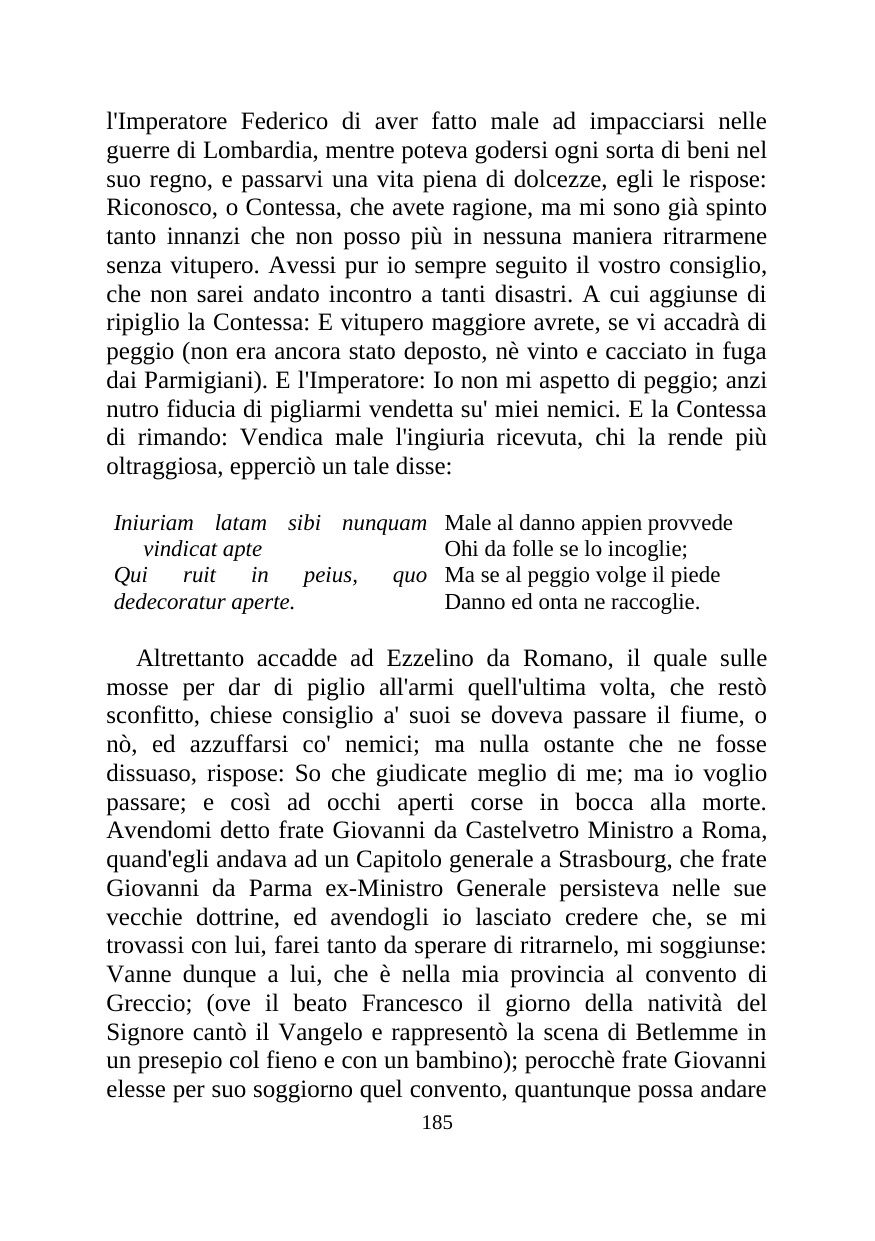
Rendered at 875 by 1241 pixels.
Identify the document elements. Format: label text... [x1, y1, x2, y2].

text Altrettanto accadde ad Ezzelino da Romano, il quale sulle mosse per dar di piglio all'armi quell'ultima volta, che restò sconfitto, chiese consiglio a' suoi se doveva passare il fiume, o nò, ed azzuffarsi co' nemici; ma nulla ostante che ne fosse dissuaso, rispose: So che giudicate meglio di me; ma io voglio passare; e così ad occhi aperti corse in bocca alla morte. Avendomi detto frate Giovanni da Castelvetro Ministro a Roma, quand'egli andava ad un Capitolo generale a Strasbourg, che frate Giovanni da Parma ex-Ministro Generale persisteva nelle sue vecchie dottrine, ed avendogli io lasciato credere che, se mi trovassi con lui, farei tanto da sperare di ritrarnelo, mi soggiunse: Vanne dunque a lui, che è nella mia provincia al convento di Greccio; (ove il beato Francesco il giorno della natività del Signore cantò il Vangelo e rappresentò la scena di Betlemme in un presepio col fieno e con un bambino); perocchè frate Giovanni elesse per suo soggiorno quel convento, quantunque possa andare [106, 643, 768, 1103]
table_header Iniuriam latam sibi nunquam vindicat apte Qui ruit in peius, quo dedecoratur aperte. [106, 509, 437, 614]
text l'Imperatore Federico di aver fatto male ad impacciarsi nelle guerre di Lombardia, mentre poteva godersi ogni sorta di beni nel suo regno, e passarvi una vita piena di dolcezze, egli le rispose: Riconosco, o Contessa, che avete ragione, ma mi sono già spinto tanto innanzi che non posso più in nessuna maniera ritrarmene senza vitupero. Avessi pur io sempre seguito il vostro consiglio, che non sarei andato incontro a tanti disastri. A cui aggiunse di ripiglio la Contessa: E vitupero maggiore avrete, se vi accadrà di peggio (non era ancora stato deposto, nè vinto e cacciato in fuga dai Parmigiani). E l'Imperatore: Io non mi aspetto di peggio; anzi nutro fiducia di pigliarmi vendetta su' miei nemici. E la Contessa di rimando: Vendica male l'ingiuria ricevuta, chi la rende più oltraggiosa, epperciò un tale disse: [106, 106, 768, 480]
table_header Male al danno appien provvede Ohi da folle se lo incoglie; Ma se al peggio volge il piede Danno ed onta ne raccoglie. [437, 509, 768, 614]
